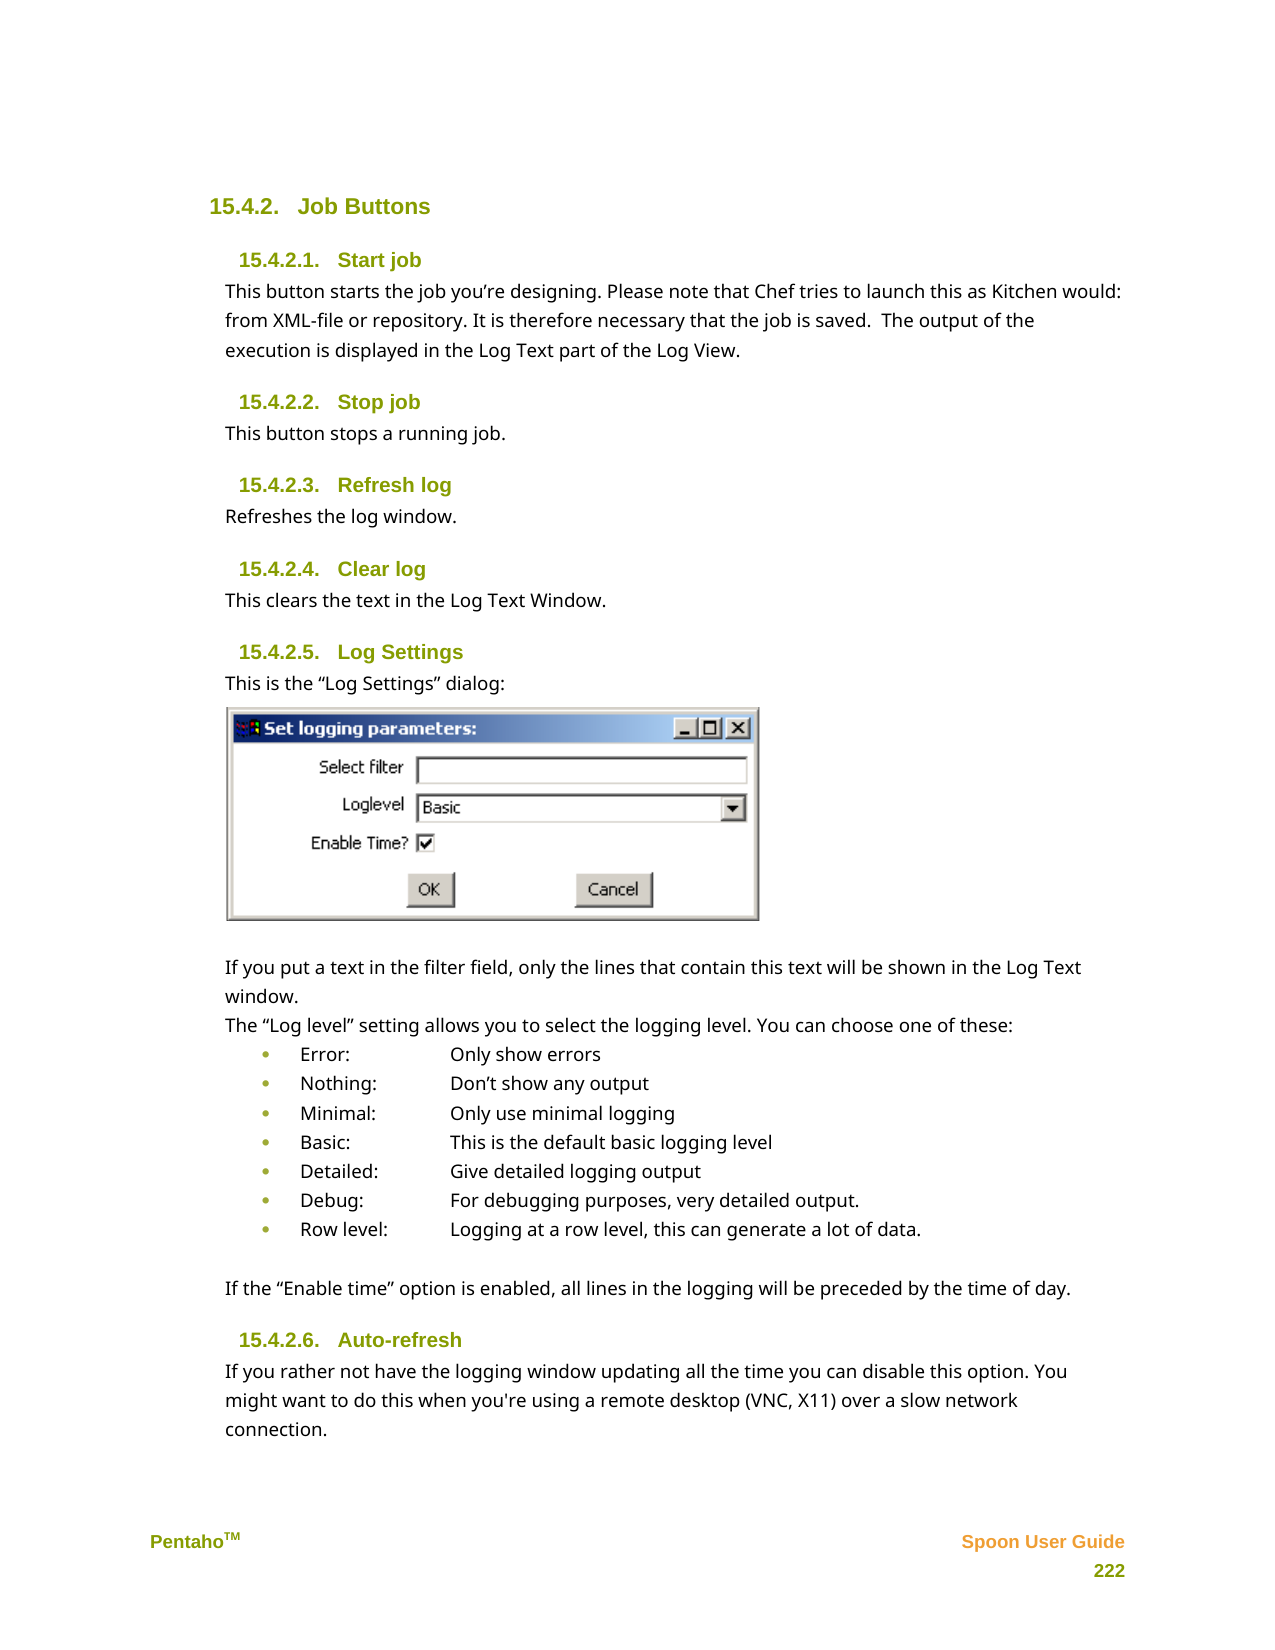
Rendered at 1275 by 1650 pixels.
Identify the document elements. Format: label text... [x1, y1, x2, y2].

subtitle Refresh log [239, 465, 1125, 500]
text Refreshes the log window. [225, 501, 1125, 530]
list Row level: Logging at a row level, this can generate a lot of data. [262, 1213, 1125, 1242]
subtitle Clear log [239, 548, 1125, 583]
text This button stops a running job. [225, 417, 1125, 446]
list Detailed: Give detailed logging output [262, 1155, 1125, 1184]
text This button starts the job you’re designing. Please note that Chef tries to launch this as Kitchen would: from XML-file or repository. It is therefore necessary that the job is saved. The output of the execution is displayed in the Log Text part of the Log View. [225, 275, 1125, 363]
list Nothing: Don’t show any output [262, 1067, 1125, 1097]
list Debug: For debugging purposes, very detailed output. [262, 1184, 1125, 1213]
subtitle Log Settings [239, 632, 1125, 667]
subtitle Job Buttons [209, 186, 1125, 221]
text If you rather not have the logging window updating all the time you can disable this option. You might want to do this when you're using a remote desktop (VNC, X11) over a slow network connection. [225, 1355, 1125, 1442]
subtitle Start job [239, 240, 1125, 275]
subtitle Auto-refresh [239, 1319, 1125, 1354]
list Minimal: Only use minimal logging [262, 1097, 1125, 1126]
text If you put a text in the filter field, only the lines that contain this text will be shown in the Log Text window. [225, 951, 1125, 1009]
list Error: Only show errors [262, 1038, 1125, 1067]
text This clears the text in the Log Text Window. [225, 584, 1125, 613]
text This is the “Log Settings” dialog: [225, 667, 1125, 697]
subtitle Stop job [239, 382, 1125, 416]
text The “Log level” setting allows you to select the logging level. You can choose one of these: [225, 1009, 1125, 1038]
list Basic: This is the default basic logging level [262, 1126, 1125, 1155]
text If the “Enable time” option is enabled, all lines in the logging will be preceded by the time of day. [225, 1272, 1125, 1301]
